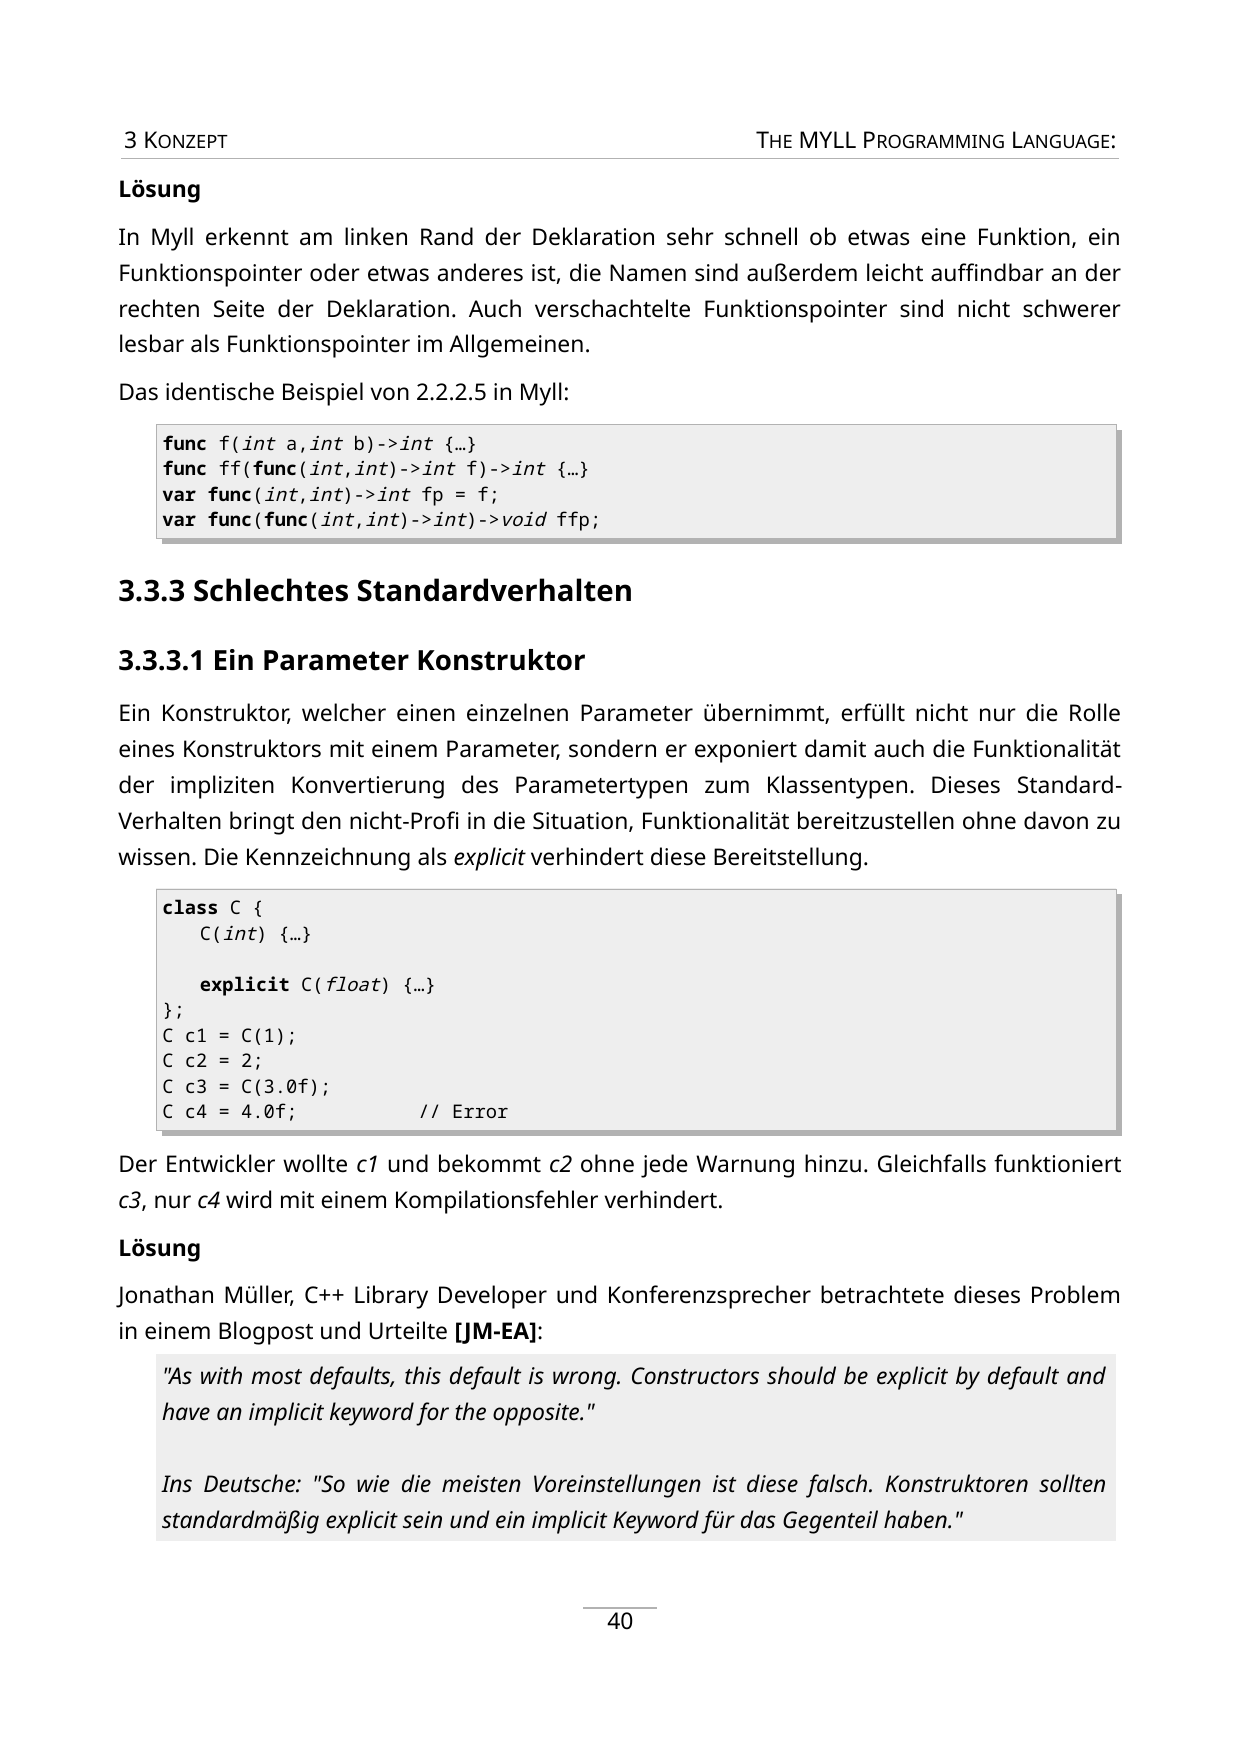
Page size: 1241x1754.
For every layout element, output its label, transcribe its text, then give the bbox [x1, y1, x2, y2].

text func f(int a,int b)->int {…} func ff(func(int,int)->int f)->int {…} var func(int,int)->int fp = f; var func(func(int,int)->int)->void ffp; [157, 425, 1116, 538]
text Jonathan Müller, C++ Library Developer und Konferenzsprecher betrachtete dieses Problem in einem Blogpost und Urteilte [JM-EA]: [118, 1279, 1122, 1347]
text Lösung [118, 173, 1122, 204]
text Lösung [118, 1232, 1122, 1263]
text Das identische Beispiel von 2.2.2.5 in Myll: [118, 376, 1122, 407]
text Ein Konstruktor, welcher einen einzelnen Parameter übernimmt, erfüllt nicht nur die Rolle eines Konstruktors mit einem Parameter, sondern er exponiert damit auch die Funktionalität der impliziten Konvertierung des Parametertypen zum Klassentypen. Dieses Standard-Verhalten bringt den nicht-Profi in die Situation, Funktionalität bereitzustellen ohne davon zu wissen. Die Kennzeichnung als explicit verhindert diese Bereitstellung. [118, 697, 1122, 872]
subtitle Ein Parameter Konstruktor [118, 641, 1122, 679]
text class C { C(int) {…} explicit C(float) {…} }; C c1 = C(1); C c2 = 2; C c3 = C(3.0f); C c4 = 4.0f; // Error [157, 890, 1116, 1130]
text In Myll erkennt am linken Rand der Deklaration sehr schnell ob etwas eine Funktion, ein Funktionspointer oder etwas anderes ist, die Namen sind außerdem leicht auffindbar an der rechten Seite der Deklaration. Auch verschachtelte Funktionspointer sind nicht schwerer lesbar als Funktionspointer im Allgemeinen. [118, 221, 1122, 360]
text Der Entwickler wollte c1 und bekommt c2 ohne jede Warnung hinzu. Gleichfalls funktioniert c3, nur c4 wird mit einem Kompilationsfehler verhindert. [118, 1148, 1122, 1215]
text "As with most defaults, this default is wrong. Constructors should be explicit by default and have an implicit keyword for the opposite." Ins Deutsche: "So wie die meisten Voreinstellungen ist diese falsch. Konstruktoren sollten standardmäßig explicit sein und ein implicit Keyword für das Gegenteil haben." [156, 1354, 1116, 1541]
subtitle Schlechtes Standardverhalten [118, 570, 1122, 610]
